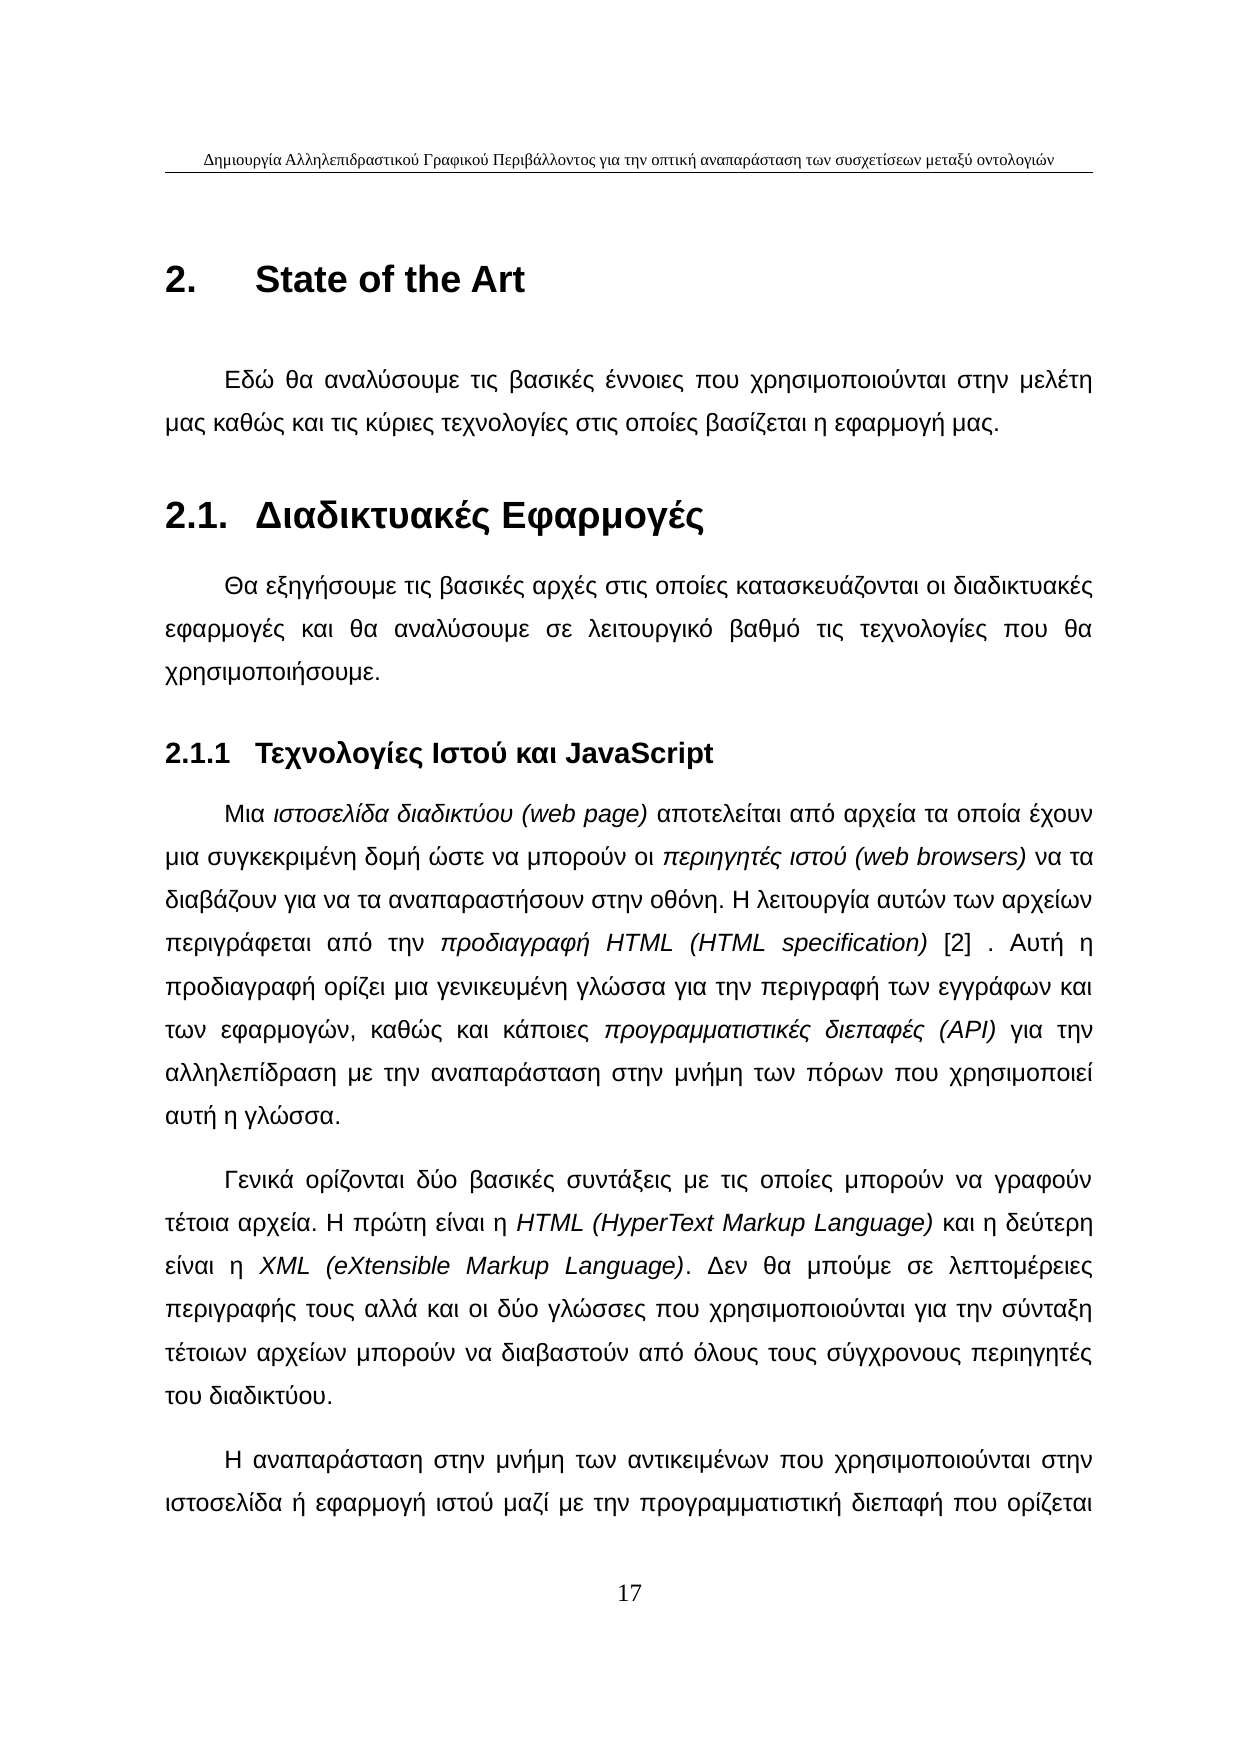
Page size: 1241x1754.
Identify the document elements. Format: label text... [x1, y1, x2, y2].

subtitle State of the Art [165, 257, 1093, 301]
text Γενικά ορίζονται δύο βασικές συντάξεις με τις οποίες μπορούν να γραφούν τέτοια αρχεία. Η πρώτη είναι η HTML (HyperText Markup Language) και η δεύτερη είναι η XML (eXtensible Markup Language). Δεν θα μπούμε σε λεπτομέρειες περιγραφής τους αλλά και οι δύο γλώσσες που χρησιμοποιούνται για την σύνταξη τέτοιων αρχείων μπορούν να διαβαστούν από όλους τους σύγχρονους περιηγητές του διαδικτύου. [165, 1165, 1093, 1409]
subtitle Τεχνολογίες Ιστού και JavaScript [165, 736, 1093, 769]
subtitle Διαδικτυακές Εφαρμογές [165, 493, 1093, 536]
text Μια ιστοσελίδα διαδικτύου (web page) αποτελείται από αρχεία τα οποία έχουν μια συγκεκριμένη δομή ώστε να μπορούν οι περιηγητές ιστού (web browsers) να τα διαβάζουν για να τα αναπαραστήσουν στην οθόνη. Η λειτουργία αυτών των αρχείων περιγράφεται από την προδιαγραφή HTML (HTML specification) [2] . Αυτή η προδιαγραφή ορίζει μια γενικευμένη γλώσσα για την περιγραφή των εγγράφων και των εφαρμογών, καθώς και κάποιες προγραμματιστικές διεπαφές (API) για την αλληλεπίδραση με την αναπαράσταση στην μνήμη των πόρων που χρησιμοποιεί αυτή η γλώσσα. [165, 799, 1093, 1129]
text Εδώ θα αναλύσουμε τις βασικές έννοιες που χρησιμοποιούνται στην μελέτη μας καθώς και τις κύριες τεχνολογίες στις οποίες βασίζεται η εφαρμογή μας. [165, 364, 1093, 436]
text Θα εξηγήσουμε τις βασικές αρχές στις οποίες κατασκευάζονται οι διαδικτυακές εφαρμογές και θα αναλύσουμε σε λειτουργικό βαθμό τις τεχνολογίες που θα χρησιμοποιήσουμε. [165, 571, 1093, 686]
text Η αναπαράσταση στην μνήμη των αντικειμένων που χρησιμοποιούνται στην ιστοσελίδα ή εφαρμογή ιστού μαζί με την προγραμματιστική διεπαφή που ορίζεται [165, 1445, 1093, 1517]
